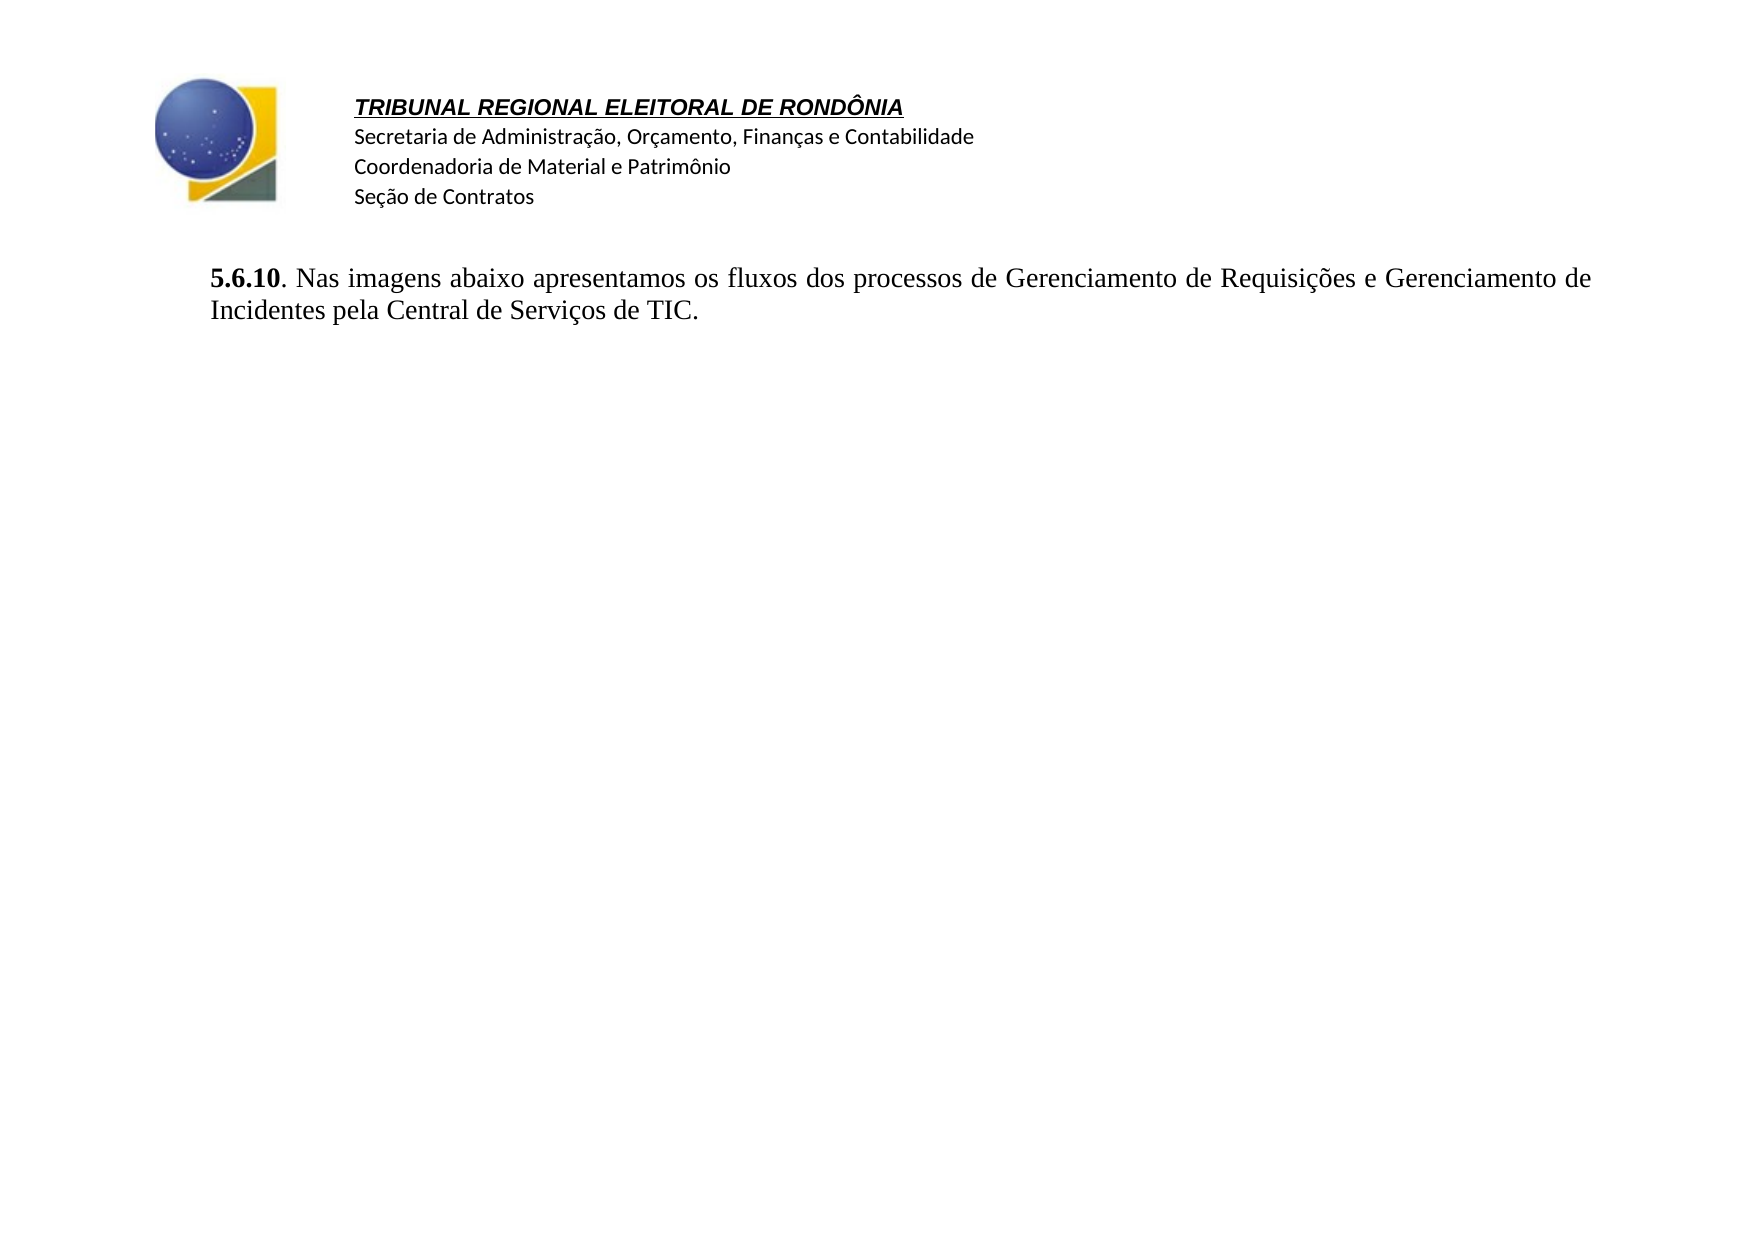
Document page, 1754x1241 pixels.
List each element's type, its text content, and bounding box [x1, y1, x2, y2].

text 5.6.10. Nas imagens abaixo apresentamos os fluxos dos processos de Gerenciamento de Requisições e Gerenciamento de Incidentes pela Central de Serviços de TIC. [210, 261, 1594, 326]
